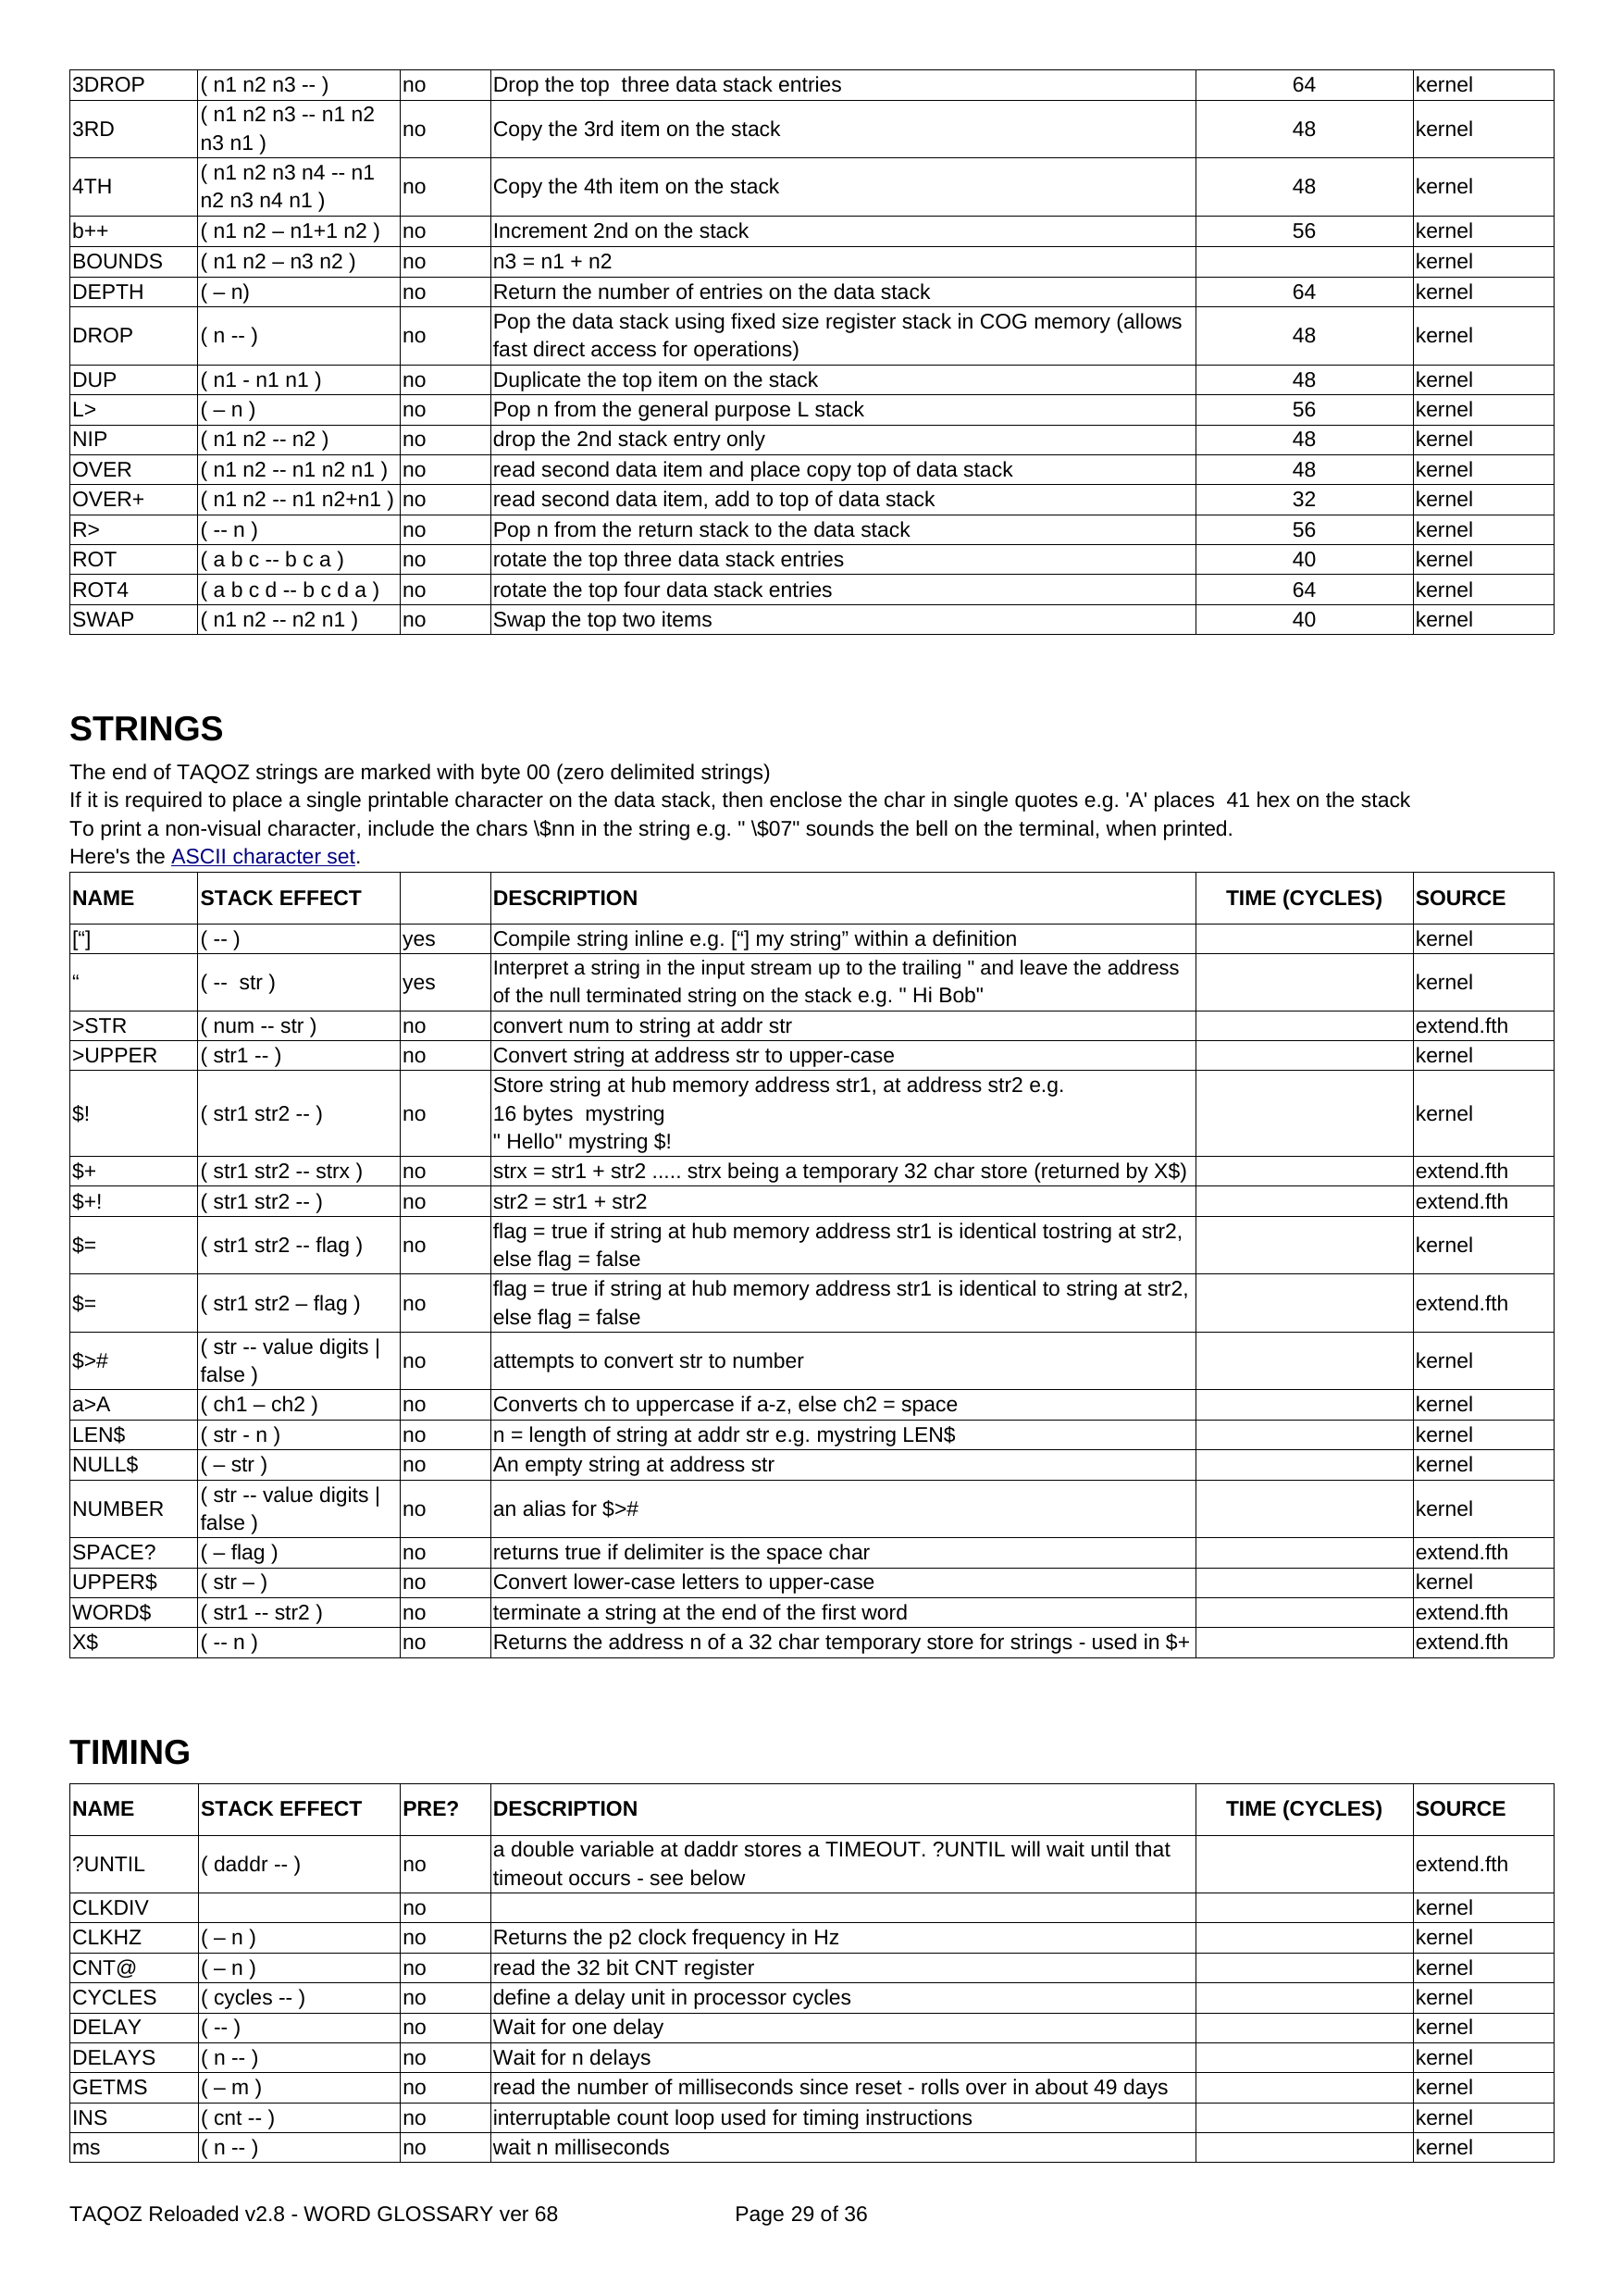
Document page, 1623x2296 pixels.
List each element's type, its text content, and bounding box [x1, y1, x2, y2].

table_cell [1196, 925, 1413, 953]
table_cell [1196, 1983, 1413, 2012]
text If it is required to place a single printable character on the data stack, then enclose the char in single quotes e.g. 'A' places 41 hex on the stack [69, 788, 1554, 813]
table_cell ( str1 str2 -- ) [198, 1186, 400, 1216]
table_cell $= [70, 1217, 197, 1273]
table_cell kernel [1414, 545, 1554, 574]
table_cell Copy the 4th item on the stack [491, 158, 1196, 215]
table_cell [1196, 1569, 1413, 1597]
table_cell kernel [1414, 217, 1554, 246]
table_cell ( str1 -- ) [198, 1041, 400, 1070]
table_cell DELAYS [70, 2043, 198, 2072]
table_cell ( n1 n2 – n1+1 n2 ) [198, 217, 400, 246]
table_cell ( str – ) [198, 1569, 400, 1597]
table_cell no [401, 70, 490, 99]
table_cell Wait for one delay [491, 2014, 1196, 2042]
table_cell no [401, 1450, 490, 1479]
table_cell ( str1 str2 -- ) [198, 1071, 400, 1156]
table_cell CNT@ [70, 1954, 198, 1982]
table_cell no [401, 1954, 490, 1982]
table_cell kernel [1414, 1893, 1554, 1922]
table_cell Pop the data stack using fixed size register stack in COG memory (allows fast direct access for operations) [491, 307, 1196, 365]
table_cell ( n -- ) [199, 2043, 400, 2072]
table_cell no [401, 515, 490, 544]
table_cell extend.fth [1414, 1538, 1554, 1567]
table_cell [1196, 1893, 1413, 1922]
table_cell [1196, 1333, 1413, 1389]
table_cell ( n1 n2 -- n2 ) [198, 426, 400, 454]
table_cell 48 [1196, 307, 1413, 365]
table_cell no [401, 1923, 490, 1953]
table_cell ( num -- str ) [198, 1011, 400, 1040]
table_cell Pop n from the general purpose L stack [491, 395, 1196, 424]
table_cell a>A [70, 1390, 197, 1420]
table_cell 64 [1196, 575, 1413, 604]
table_cell Return the number of entries on the data stack [491, 278, 1196, 306]
table_cell kernel [1414, 70, 1554, 99]
table_cell kernel [1414, 366, 1554, 394]
table_header TIME (CYCLES) [1196, 873, 1413, 924]
table_cell [1196, 2014, 1413, 2042]
table_cell no [401, 426, 490, 454]
table_cell DUP [70, 366, 197, 394]
table_cell “ [70, 954, 197, 1011]
table_cell rotate the top three data stack entries [491, 545, 1196, 574]
table_cell no [401, 1274, 490, 1332]
table_header DESCRIPTION [491, 873, 1196, 924]
table_cell no [401, 2014, 490, 2042]
table_header TIME (CYCLES) [1196, 1784, 1413, 1834]
table_cell >STR [70, 1011, 197, 1040]
table_cell kernel [1414, 485, 1554, 515]
table_header [401, 873, 490, 924]
table_cell attempts to convert str to number [491, 1333, 1196, 1389]
table_cell 4TH [70, 158, 197, 215]
table_cell BOUNDS [70, 247, 197, 277]
table_cell no [401, 1333, 490, 1389]
table_cell ( str -- value digits | false ) [198, 1481, 400, 1537]
table_cell SWAP [70, 605, 197, 634]
table_cell flag = true if string at hub memory address str1 is identical to string at str2, else flag = false [491, 1274, 1196, 1332]
table_cell no [401, 1186, 490, 1216]
table_cell no [401, 605, 490, 634]
table_cell extend.fth [1414, 1157, 1554, 1185]
table_cell no [401, 247, 490, 277]
table_cell Swap the top two items [491, 605, 1196, 634]
table_cell ms [70, 2133, 198, 2162]
table_cell [1196, 1954, 1413, 1982]
table_cell no [401, 101, 490, 157]
table_cell Convert lower-case letters to upper-case [491, 1569, 1196, 1597]
table_cell no [401, 1893, 490, 1922]
table_cell DELAY [70, 2014, 198, 2042]
table_cell kernel [1414, 925, 1554, 953]
table_cell extend.fth [1414, 1628, 1554, 1657]
table_cell R> [70, 515, 197, 544]
table_cell [1196, 1538, 1413, 1567]
table_cell [1196, 1390, 1413, 1420]
table_cell n = length of string at addr str e.g. mystring LEN$ [491, 1421, 1196, 1449]
table_cell [1196, 2043, 1413, 2072]
table_cell b++ [70, 217, 197, 246]
table_cell ( n -- ) [198, 307, 400, 365]
table_cell read second data item and place copy top of data stack [491, 455, 1196, 484]
table_cell no [401, 1983, 490, 2012]
table_cell kernel [1414, 247, 1554, 277]
table_cell kernel [1414, 1333, 1554, 1389]
table_cell kernel [1414, 278, 1554, 306]
table_cell [1196, 1421, 1413, 1449]
table_cell no [401, 1538, 490, 1567]
table_cell read the 32 bit CNT register [491, 1954, 1196, 1982]
table_cell terminate a string at the end of the first word [491, 1598, 1196, 1627]
table_cell ( n -- ) [199, 2133, 400, 2162]
table_cell no [401, 1011, 490, 1040]
table_cell returns true if delimiter is the space char [491, 1538, 1196, 1567]
table_cell kernel [1414, 2014, 1554, 2042]
table_cell yes [401, 954, 490, 1011]
table_cell ( str1 str2 -- flag ) [198, 1217, 400, 1273]
table_cell no [401, 158, 490, 215]
table_cell [491, 1893, 1196, 1922]
table_cell INS [70, 2104, 198, 2132]
table_cell no [401, 545, 490, 574]
table_cell kernel [1414, 2133, 1554, 2162]
table_cell [1196, 1071, 1413, 1156]
table_cell [1196, 954, 1413, 1011]
table_cell kernel [1414, 1983, 1554, 2012]
table_cell Returns the p2 clock frequency in Hz [491, 1923, 1196, 1953]
table_cell 48 [1196, 455, 1413, 484]
table_cell drop the 2nd stack entry only [491, 426, 1196, 454]
text To print a non-visual character, include the chars \$nn in the string e.g. " \$07" sounds the bell on the terminal, when printed. [69, 816, 1554, 840]
table_cell 40 [1196, 605, 1413, 634]
table_cell ( a b c d -- b c d a ) [198, 575, 400, 604]
table_cell wait n milliseconds [491, 2133, 1196, 2162]
table_cell [1196, 1481, 1413, 1537]
table_cell rotate the top four data stack entries [491, 575, 1196, 604]
table_cell kernel [1414, 455, 1554, 484]
table_cell Copy the 3rd item on the stack [491, 101, 1196, 157]
table_cell kernel [1414, 2043, 1554, 2072]
table_cell kernel [1414, 2073, 1554, 2103]
table_cell no [401, 1421, 490, 1449]
table_cell CLKHZ [70, 1923, 198, 1953]
table_cell LEN$ [70, 1421, 197, 1449]
table_cell no [401, 1569, 490, 1597]
table_cell 48 [1196, 101, 1413, 157]
table_cell kernel [1414, 1041, 1554, 1070]
table_cell 64 [1196, 278, 1413, 306]
table_cell ( – n ) [198, 395, 400, 424]
table_header STACK EFFECT [199, 1784, 400, 1834]
table_cell yes [401, 925, 490, 953]
table_cell 48 [1196, 158, 1413, 215]
table_cell >UPPER [70, 1041, 197, 1070]
table_cell kernel [1414, 1390, 1554, 1420]
table_cell [1196, 1011, 1413, 1040]
text The end of TAQOZ strings are marked with byte 00 (zero delimited strings) [69, 760, 1554, 784]
table_cell no [401, 366, 490, 394]
table_cell kernel [1414, 1481, 1554, 1537]
table_cell ROT4 [70, 575, 197, 604]
table_cell 56 [1196, 515, 1413, 544]
table_cell ( – n ) [199, 1923, 400, 1953]
table_cell 3DROP [70, 70, 197, 99]
table_cell ( -- ) [198, 925, 400, 953]
table_cell n3 = n1 + n2 [491, 247, 1196, 277]
table_cell no [401, 2073, 490, 2103]
table_cell Drop the top three data stack entries [491, 70, 1196, 99]
table_cell kernel [1414, 605, 1554, 634]
table_cell ( -- str ) [198, 954, 400, 1011]
table_cell [“] [70, 925, 197, 953]
table_cell ( n1 n2 -- n1 n2 n1 ) [198, 455, 400, 484]
table_cell [1196, 1628, 1413, 1657]
table_cell [1196, 2073, 1413, 2103]
table_cell ( – flag ) [198, 1538, 400, 1567]
table_cell no [401, 278, 490, 306]
table_cell ( str1 -- str2 ) [198, 1598, 400, 1627]
table_cell no [401, 217, 490, 246]
table_cell ( str - n ) [198, 1421, 400, 1449]
table_cell CLKDIV [70, 1893, 198, 1922]
table_cell kernel [1414, 515, 1554, 544]
table_cell ( -- n ) [198, 515, 400, 544]
table_cell strx = str1 + str2 ..... strx being a temporary 32 char store (returned by X$) [491, 1157, 1196, 1185]
table_header PRE? [401, 1784, 490, 1834]
table_cell Returns the address n of a 32 char temporary store for strings - used in $+ [491, 1628, 1196, 1657]
table_cell SPACE? [70, 1538, 197, 1567]
table_cell ( – n ) [199, 1954, 400, 1982]
table_cell ( n1 - n1 n1 ) [198, 366, 400, 394]
table_cell ( n1 n2 – n3 n2 ) [198, 247, 400, 277]
table_cell ( str1 str2 -- strx ) [198, 1157, 400, 1185]
table_cell GETMS [70, 2073, 198, 2103]
table_cell no [401, 485, 490, 515]
table_cell ( str1 str2 – flag ) [198, 1274, 400, 1332]
table_cell Pop n from the return stack to the data stack [491, 515, 1196, 544]
table_cell kernel [1414, 1569, 1554, 1597]
table_cell [1196, 1598, 1413, 1627]
table_cell define a delay unit in processor cycles [491, 1983, 1196, 2012]
table_cell OVER [70, 455, 197, 484]
table_header SOURCE [1414, 873, 1554, 924]
table_cell str2 = str1 + str2 [491, 1186, 1196, 1216]
table_cell 48 [1196, 366, 1413, 394]
table_cell no [401, 2043, 490, 2072]
table_cell no [401, 455, 490, 484]
table_cell Convert string at address str to upper-case [491, 1041, 1196, 1070]
table_cell extend.fth [1414, 1598, 1554, 1627]
table_cell 40 [1196, 545, 1413, 574]
table_cell no [401, 1598, 490, 1627]
table_cell kernel [1414, 1954, 1554, 1982]
table_cell kernel [1414, 158, 1554, 215]
table_header NAME [70, 1784, 198, 1834]
table_cell extend.fth [1414, 1011, 1554, 1040]
table_cell [1196, 1186, 1413, 1216]
table_cell no [401, 1071, 490, 1156]
text Here's the ASCII character set. [69, 844, 1554, 868]
table_cell ( n1 n2 -- n2 n1 ) [198, 605, 400, 634]
table_cell ( n1 n2 n3 -- ) [198, 70, 400, 99]
table_cell convert num to string at addr str [491, 1011, 1196, 1040]
table_cell read the number of milliseconds since reset - rolls over in about 49 days [491, 2073, 1196, 2103]
table_header NAME [70, 873, 197, 924]
table_cell kernel [1414, 2104, 1554, 2132]
table_cell 32 [1196, 485, 1413, 515]
table_cell Interpret a string in the input stream up to the trailing " and leave the address of the null terminated string on the stack e.g. " Hi Bob" [491, 954, 1196, 1011]
table_cell ( ch1 – ch2 ) [198, 1390, 400, 1420]
table_cell ( – n) [198, 278, 400, 306]
table_cell kernel [1414, 1421, 1554, 1449]
table_cell ( cnt -- ) [199, 2104, 400, 2132]
table_cell [1196, 1274, 1413, 1332]
table_cell An empty string at address str [491, 1450, 1196, 1479]
table_cell extend.fth [1414, 1186, 1554, 1216]
table_cell ( – m ) [199, 2073, 400, 2103]
table_cell ROT [70, 545, 197, 574]
table_cell WORD$ [70, 1598, 197, 1627]
table_cell kernel [1414, 1450, 1554, 1479]
table_cell Increment 2nd on the stack [491, 217, 1196, 246]
table_cell L> [70, 395, 197, 424]
table_cell $! [70, 1071, 197, 1156]
table_cell [1196, 1157, 1413, 1185]
table_cell no [401, 1217, 490, 1273]
table_cell flag = true if string at hub memory address str1 is identical tostring at str2, else flag = false [491, 1217, 1196, 1273]
table_cell ( a b c -- b c a ) [198, 545, 400, 574]
table_cell NULL$ [70, 1450, 197, 1479]
table_cell ( -- n ) [198, 1628, 400, 1657]
table_cell CYCLES [70, 1983, 198, 2012]
table_cell an alias for $># [491, 1481, 1196, 1537]
table_cell no [401, 575, 490, 604]
table_cell no [401, 1041, 490, 1070]
table_cell read second data item, add to top of data stack [491, 485, 1196, 515]
table_cell Wait for n delays [491, 2043, 1196, 2072]
table_cell NIP [70, 426, 197, 454]
table_cell kernel [1414, 101, 1554, 157]
table_cell OVER+ [70, 485, 197, 515]
table_cell kernel [1414, 426, 1554, 454]
table_cell no [401, 2104, 490, 2132]
table_cell kernel [1414, 307, 1554, 365]
table_cell extend.fth [1414, 1836, 1554, 1893]
table_cell [1196, 1450, 1413, 1479]
table_cell ( daddr -- ) [199, 1836, 400, 1893]
table_cell ( n1 n2 n3 n4 -- n1 n2 n3 n4 n1 ) [198, 158, 400, 215]
table_cell kernel [1414, 954, 1554, 1011]
table_cell DROP [70, 307, 197, 365]
table_cell no [401, 307, 490, 365]
table_cell ( n1 n2 -- n1 n2+n1 ) [198, 485, 400, 515]
table_cell no [401, 1481, 490, 1537]
table_cell Compile string inline e.g. [“] my string” within a definition [491, 925, 1196, 953]
subtitle TIMING [69, 1731, 1554, 1771]
table_cell 56 [1196, 217, 1413, 246]
table_cell [1196, 1923, 1413, 1953]
table_cell 56 [1196, 395, 1413, 424]
table_cell interruptable count loop used for timing instructions [491, 2104, 1196, 2132]
table_cell ( cycles -- ) [199, 1983, 400, 2012]
table_cell [199, 1893, 400, 1922]
table_cell 64 [1196, 70, 1413, 99]
table_cell no [401, 1390, 490, 1420]
table_cell kernel [1414, 575, 1554, 604]
table_cell [1196, 2104, 1413, 2132]
table_cell no [401, 2133, 490, 2162]
table_cell no [401, 1836, 490, 1893]
table_cell extend.fth [1414, 1274, 1554, 1332]
table_cell kernel [1414, 1071, 1554, 1156]
table_cell Converts ch to uppercase if a-z, else ch2 = space [491, 1390, 1196, 1420]
table_cell UPPER$ [70, 1569, 197, 1597]
table_cell [1196, 247, 1413, 277]
table_cell $= [70, 1274, 197, 1332]
table_cell $+ [70, 1157, 197, 1185]
table_cell 3RD [70, 101, 197, 157]
table_cell no [401, 1628, 490, 1657]
table_cell no [401, 1157, 490, 1185]
table_header SOURCE [1414, 1784, 1554, 1834]
table_cell kernel [1414, 1217, 1554, 1273]
table_cell [1196, 1836, 1413, 1893]
table_cell ( n1 n2 n3 -- n1 n2 n3 n1 ) [198, 101, 400, 157]
table_cell ( – str ) [198, 1450, 400, 1479]
table_cell $># [70, 1333, 197, 1389]
table_cell kernel [1414, 395, 1554, 424]
table_cell DEPTH [70, 278, 197, 306]
table_cell Store string at hub memory address str1, at address str2 e.g. 16 bytes mystring " Hello" mystring $! [491, 1071, 1196, 1156]
table_cell [1196, 1217, 1413, 1273]
table_cell NUMBER [70, 1481, 197, 1537]
table_cell $+! [70, 1186, 197, 1216]
table_cell 48 [1196, 426, 1413, 454]
table_cell ( -- ) [199, 2014, 400, 2042]
table_header DESCRIPTION [491, 1784, 1196, 1834]
table_cell no [401, 395, 490, 424]
table_cell kernel [1414, 1923, 1554, 1953]
table_cell X$ [70, 1628, 197, 1657]
table_cell a double variable at daddr stores a TIMEOUT. ?UNTIL will wait until that timeout occurs - see below [491, 1836, 1196, 1893]
table_cell [1196, 1041, 1413, 1070]
table_cell ?UNTIL [70, 1836, 198, 1893]
table_cell [1196, 2133, 1413, 2162]
table_header STACK EFFECT [198, 873, 400, 924]
subtitle STRINGS [69, 709, 1554, 749]
table_cell Duplicate the top item on the stack [491, 366, 1196, 394]
table_cell ( str -- value digits | false ) [198, 1333, 400, 1389]
